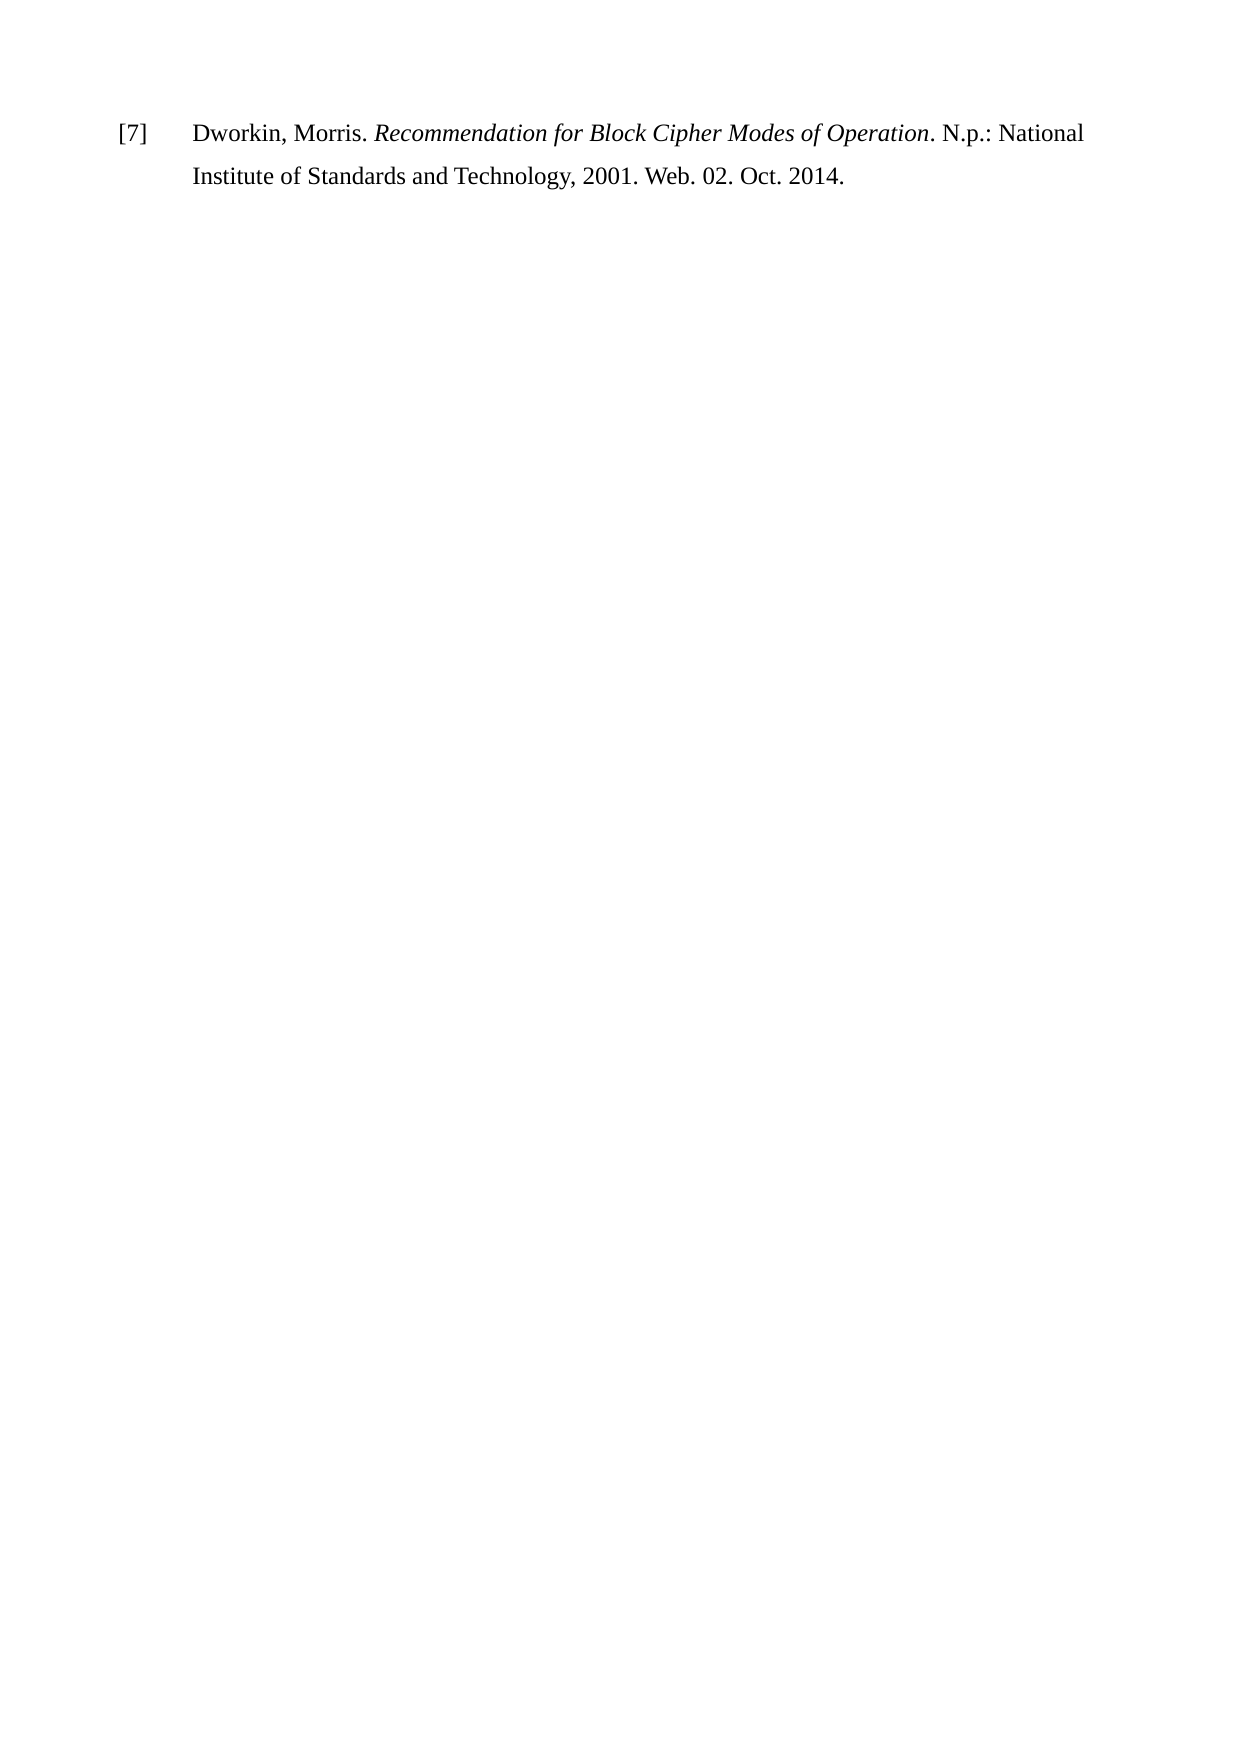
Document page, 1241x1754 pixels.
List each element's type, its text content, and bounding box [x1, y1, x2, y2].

text [7] Dworkin, Morris. Recommendation for Block Cipher Modes of Operation. N.p.: National Institute of Standards and Technology, 2001. Web. 02. Oct. 2014. [118, 118, 1122, 190]
